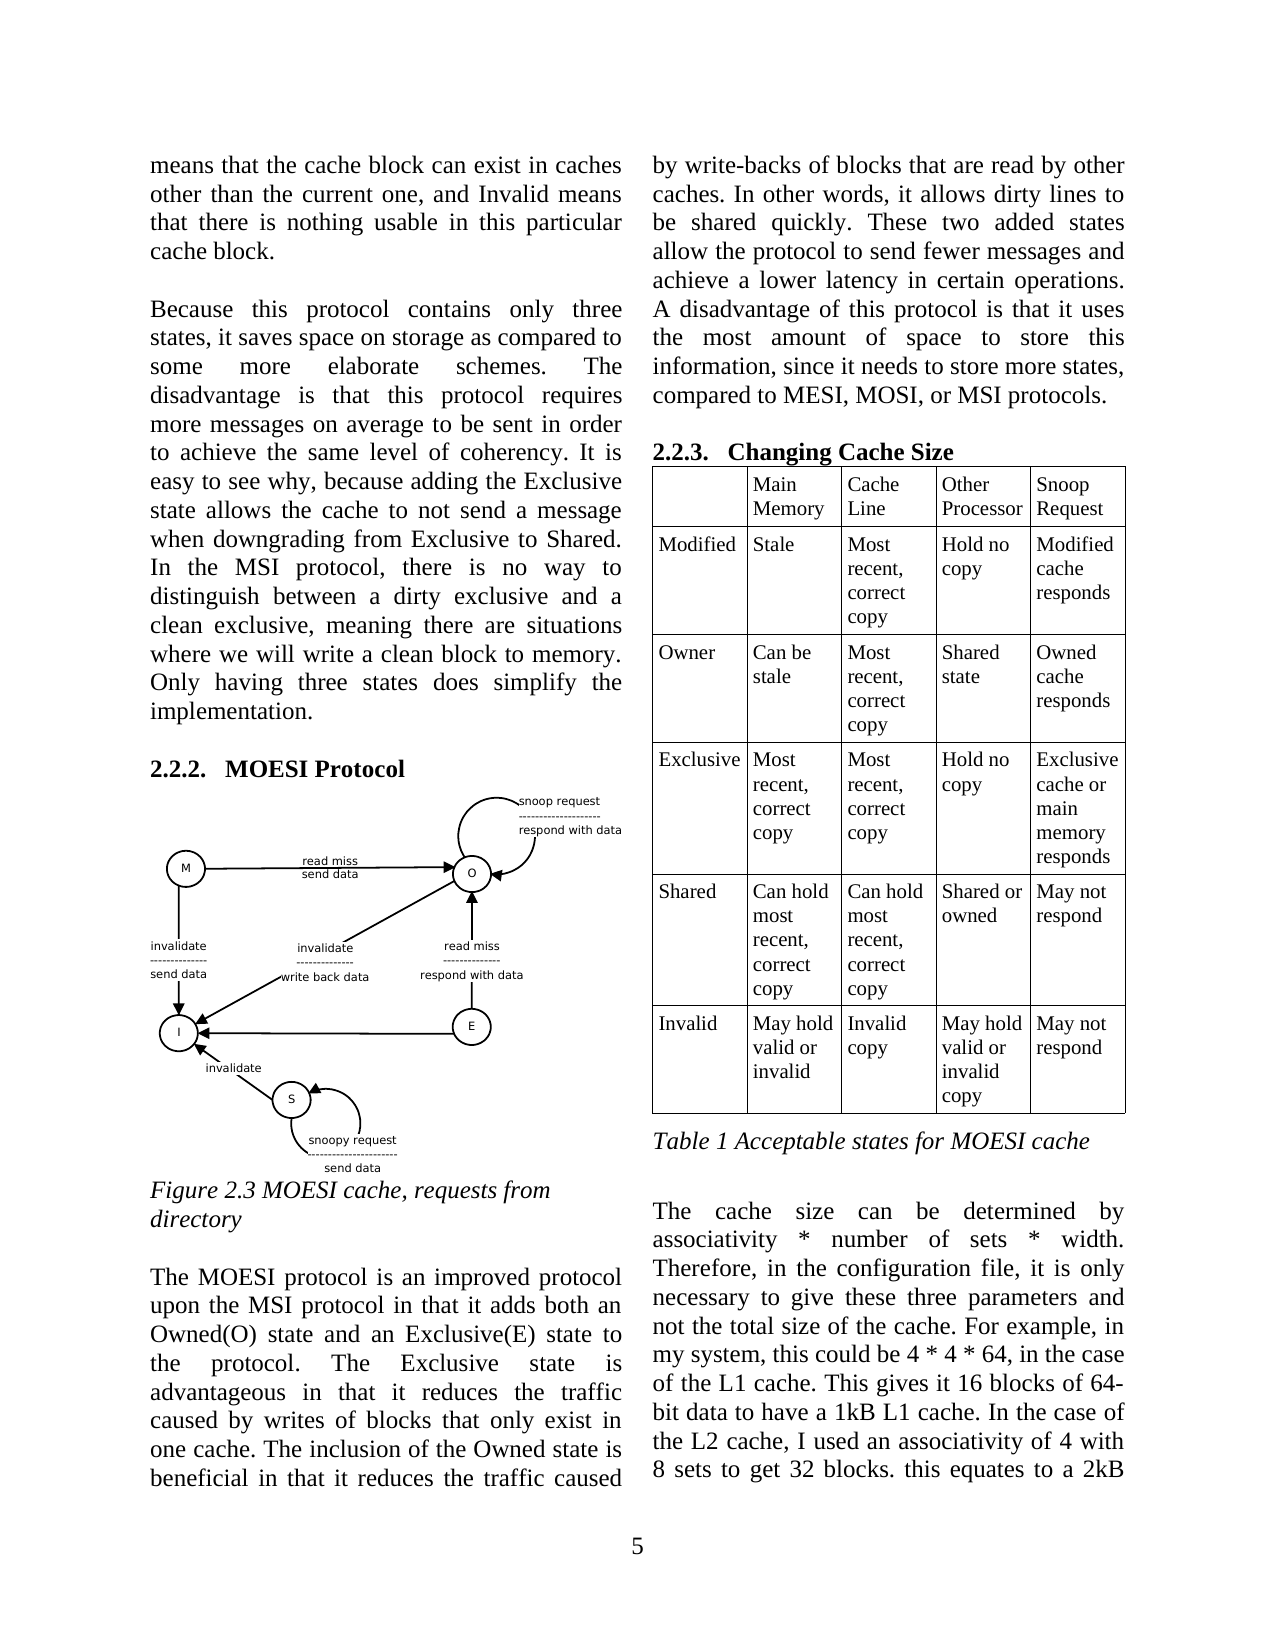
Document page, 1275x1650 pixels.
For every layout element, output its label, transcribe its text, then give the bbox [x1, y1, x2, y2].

table_cell Modified cache responds [1031, 527, 1125, 634]
table_cell Can hold most recent, correct copy [748, 875, 841, 1005]
table_cell Owner [653, 635, 747, 742]
table_header Other Processor [937, 467, 1030, 526]
text The MOESI protocol is an improved protocol upon the MSI protocol in that it adds both an Owned(O) state and an Exclusive(E) state to the protocol. The Exclusive state is advantageous in that it reduces the traffic caused by writes of blocks that only exist in one cache. The inclusion of the Owned state is beneficial in that it reduces the traffic caused [150, 1262, 622, 1492]
text Because this protocol contains only three states, it saves space on storage as compared to some more elaborate schemes. The disadvantage is that this protocol requires more messages on average to be sent in order to achieve the same level of coherency. It is easy to see why, because adding the Exclusive state allows the cache to not send a message when downgrading from Exclusive to Shared. In the MSI protocol, there is no way to distinguish between a dirty exclusive and a clean exclusive, meaning there are situations where we will write a clean block to memory. Only having three states does simplify the implementation. [150, 294, 622, 725]
table_cell Invalid [653, 1006, 747, 1113]
table_cell Exclusive cache or main memory responds [1031, 743, 1125, 873]
table_cell Invalid copy [842, 1006, 936, 1113]
table_cell Modified [653, 527, 747, 634]
table_header [653, 467, 747, 526]
table_cell Hold no copy [937, 527, 1030, 634]
table_cell Shared [653, 875, 747, 1005]
table_cell May hold valid or invalid [748, 1006, 841, 1113]
table_cell May hold valid or invalid copy [937, 1006, 1030, 1113]
table_cell Can be stale [748, 635, 841, 742]
subtitle MOESI Protocol [150, 754, 622, 782]
table_cell Exclusive [653, 743, 747, 873]
table_cell Most recent, correct copy [842, 743, 936, 873]
text means that the cache block can exist in caches other than the current one, and Invalid means that there is nothing usable in this particular cache block. [150, 150, 622, 265]
table_header Main Memory [748, 467, 841, 526]
text The cache size can be determined by associativity * number of sets * width. Therefore, in the configuration file, it is only necessary to give these three parameters and not the total size of the cache. For example, in my system, this could be 4 * 4 * 64, in the case of the L1 cache. This gives it 16 blocks of 64-bit data to have a 1kB L1 cache. In the case of the L2 cache, I used an associativity of 4 with 8 sets to get 32 blocks. this equates to a 2kB [652, 1196, 1125, 1483]
table_header Cache Line [842, 467, 936, 526]
subtitle Changing Cache Size [652, 437, 1125, 466]
text Figure 2.3 MOESI cache, requests from directory [150, 837, 622, 1233]
table_cell Owned cache responds [1031, 635, 1125, 742]
table_cell May not respond [1031, 875, 1125, 1005]
table_cell May not respond [1031, 1006, 1125, 1113]
text Table 1 Acceptable states for MOESI cache [652, 1126, 1125, 1154]
table_cell Stale [748, 527, 841, 634]
table_cell Most recent, correct copy [748, 743, 841, 873]
table_cell Most recent, correct copy [842, 635, 936, 742]
table_cell Shared or owned [937, 875, 1030, 1005]
text by write-backs of blocks that are read by other caches. In other words, it allows dirty lines to be shared quickly. These two added states allow the protocol to send fewer messages and achieve a lower latency in certain operations. A disadvantage of this protocol is that it uses the most amount of space to store this information, since it needs to store more states, compared to MESI, MOSI, or MSI protocols. [652, 150, 1125, 409]
table_header Snoop Request [1031, 467, 1125, 526]
table_cell Shared state [937, 635, 1030, 742]
table_cell Hold no copy [937, 743, 1030, 873]
table_cell Most recent, correct copy [842, 527, 936, 634]
table_cell Can hold most recent, correct copy [842, 875, 936, 1005]
